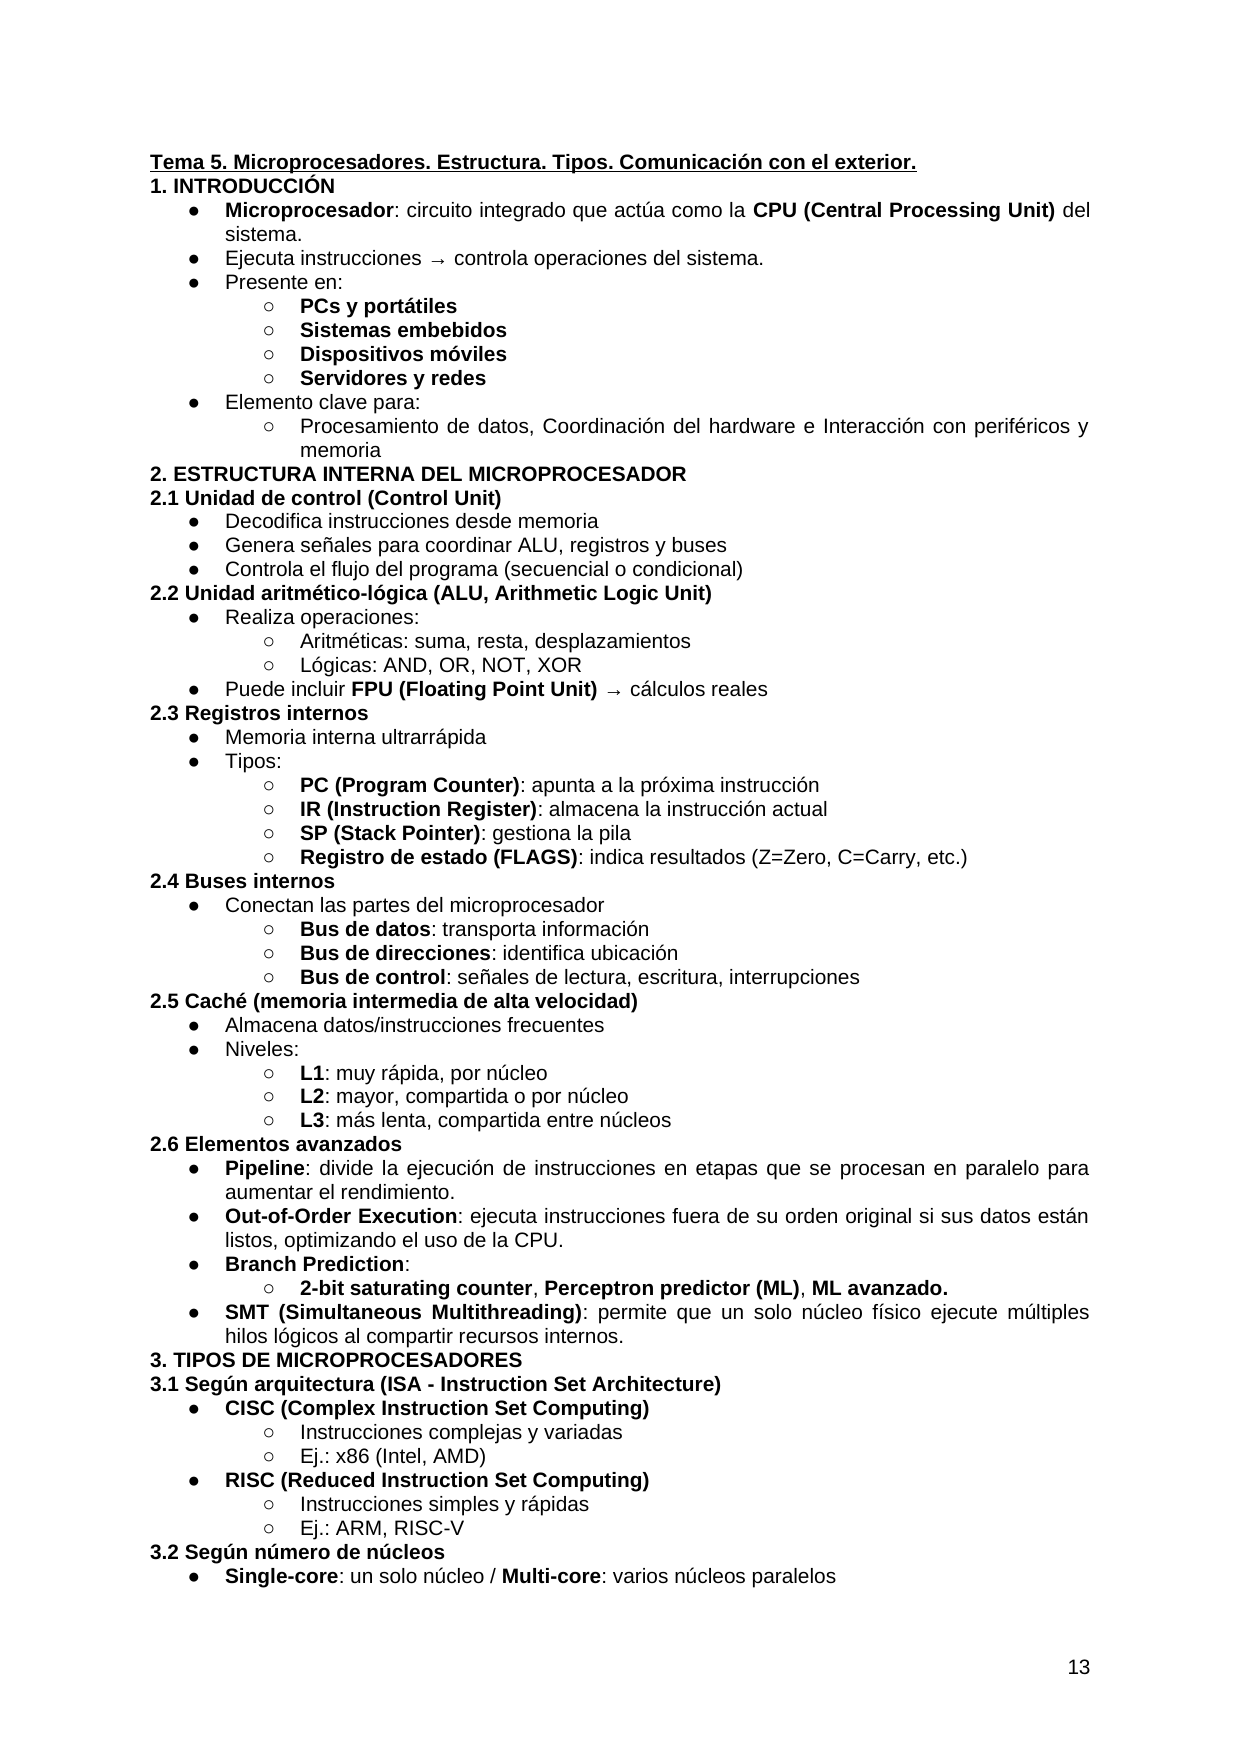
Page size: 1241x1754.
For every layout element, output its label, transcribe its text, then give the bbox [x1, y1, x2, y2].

list Bus de control: señales de lectura, escritura, interrupciones [262, 964, 1090, 988]
list Ej.: ARM, RISC-V [262, 1516, 1090, 1539]
list Realiza operaciones: [187, 605, 1090, 629]
list Puede incluir FPU (Floating Point Unit) → cálculos reales [187, 677, 1090, 701]
list Registro de estado (FLAGS): indica resultados (Z=Zero, C=Carry, etc.) [262, 845, 1090, 869]
subtitle 1. INTRODUCCIÓN [150, 174, 1090, 198]
list Ej.: x86 (Intel, AMD) [262, 1444, 1090, 1468]
list Almacena datos/instrucciones frecuentes [187, 1012, 1090, 1036]
list Tipos: [187, 749, 1090, 773]
text 2.2 Unidad aritmético-lógica (ALU, Arithmetic Logic Unit) [150, 581, 1090, 605]
list Bus de datos: transporta información [262, 917, 1090, 941]
list Decodifica instrucciones desde memoria [187, 509, 1090, 533]
subtitle 3. TIPOS DE MICROPROCESADORES [150, 1348, 1090, 1372]
list Memoria interna ultrarrápida [187, 725, 1090, 749]
list Genera señales para coordinar ALU, registros y buses [187, 533, 1090, 557]
list L1: muy rápida, por núcleo [262, 1060, 1090, 1084]
list Dispositivos móviles [262, 342, 1090, 366]
list Instrucciones simples y rápidas [262, 1492, 1090, 1516]
text 2.1 Unidad de control (Control Unit) [150, 485, 1090, 509]
list Elemento clave para: [187, 389, 1090, 413]
list L3: más lenta, compartida entre núcleos [262, 1108, 1090, 1132]
list Procesamiento de datos, Coordinación del hardware e Interacción con periféricos y memoria [262, 413, 1090, 461]
subtitle Tema 5. Microprocesadores. Estructura. Tipos. Comunicación con el exterior. [150, 150, 1090, 174]
list Sistemas embebidos [262, 318, 1090, 342]
subtitle 2. ESTRUCTURA INTERNA DEL MICROPROCESADOR [150, 461, 1090, 485]
list RISC (Reduced Instruction Set Computing) [187, 1468, 1090, 1492]
list SP (Stack Pointer): gestiona la pila [262, 821, 1090, 845]
list IR (Instruction Register): almacena la instrucción actual [262, 797, 1090, 821]
list PC (Program Counter): apunta a la próxima instrucción [262, 773, 1090, 797]
list Servidores y redes [262, 366, 1090, 389]
text 3.1 Según arquitectura (ISA - Instruction Set Architecture) [150, 1372, 1090, 1396]
list Instrucciones complejas y variadas [262, 1420, 1090, 1444]
list Controla el flujo del programa (secuencial o condicional) [187, 557, 1090, 581]
list Lógicas: AND, OR, NOT, XOR [262, 653, 1090, 677]
list Single-core: un solo núcleo / Multi-core: varios núcleos paralelos [187, 1563, 1090, 1587]
list Niveles: [187, 1036, 1090, 1060]
text 2.6 Elementos avanzados [150, 1132, 1090, 1156]
list Branch Prediction: [187, 1252, 1090, 1276]
text 2.5 Caché (memoria intermedia de alta velocidad) [150, 988, 1090, 1012]
text 2.4 Buses internos [150, 869, 1090, 893]
list Conectan las partes del microprocesador [187, 893, 1090, 917]
list Aritméticas: suma, resta, desplazamientos [262, 629, 1090, 653]
text 3.2 Según número de núcleos [150, 1539, 1090, 1563]
list CISC (Complex Instruction Set Computing) [187, 1396, 1090, 1420]
list PCs y portátiles [262, 294, 1090, 318]
list 2-bit saturating counter, Perceptron predictor (ML), ML avanzado. [262, 1276, 1090, 1300]
list Presente en: [187, 270, 1090, 294]
list Bus de direcciones: identifica ubicación [262, 941, 1090, 964]
list SMT (Simultaneous Multithreading): permite que un solo núcleo físico ejecute múltiples hilos lógicos al compartir recursos internos. [187, 1300, 1090, 1348]
list Microprocesador: circuito integrado que actúa como la CPU (Central Processing Unit) del sistema. [187, 198, 1090, 246]
text 2.3 Registros internos [150, 701, 1090, 725]
list Out-of-Order Execution: ejecuta instrucciones fuera de su orden original si sus datos están listos, optimizando el uso de la CPU. [187, 1204, 1090, 1252]
list Ejecuta instrucciones → controla operaciones del sistema. [187, 246, 1090, 270]
list L2: mayor, compartida o por núcleo [262, 1084, 1090, 1108]
list Pipeline: divide la ejecución de instrucciones en etapas que se procesan en paralelo para aumentar el rendimiento. [187, 1156, 1090, 1204]
